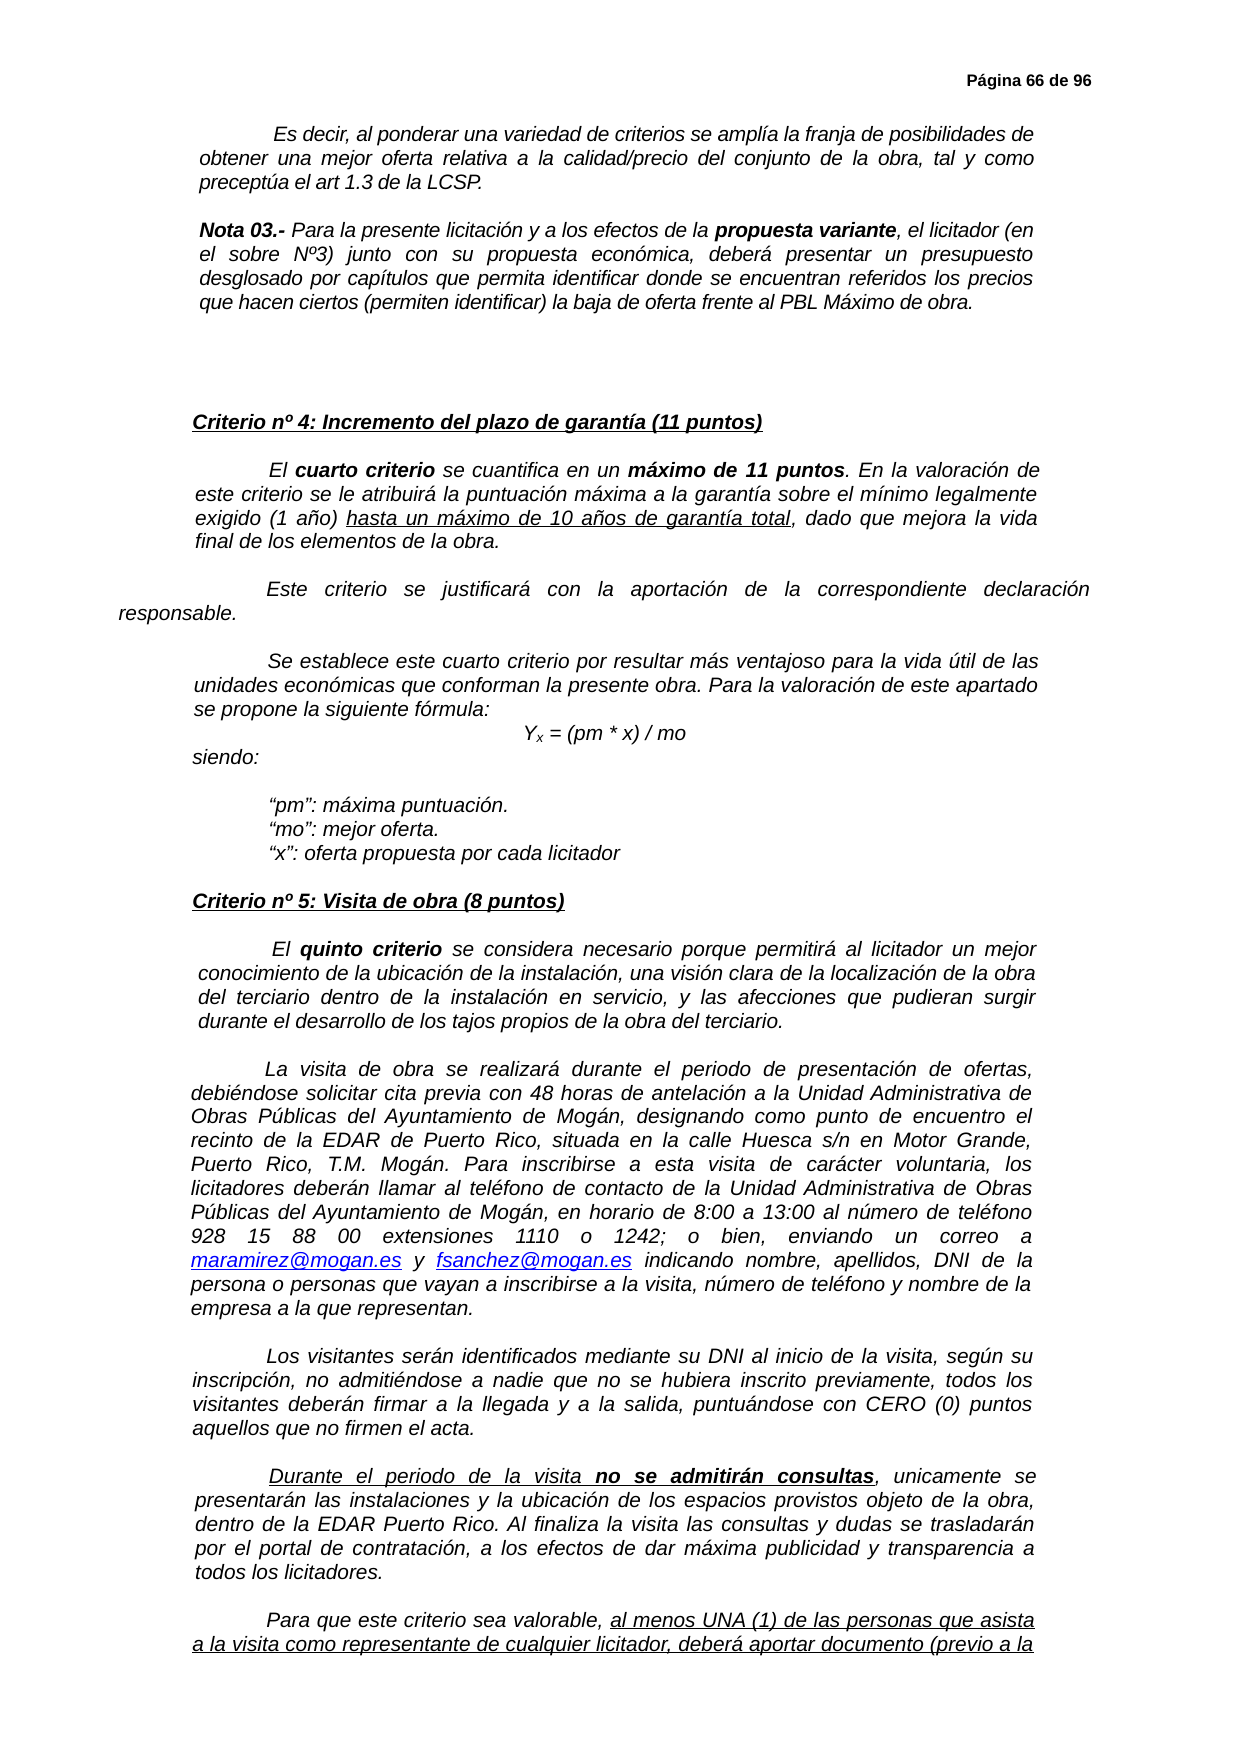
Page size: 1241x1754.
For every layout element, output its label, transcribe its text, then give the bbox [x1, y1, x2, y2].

text siendo: [118, 745, 1092, 769]
text “x”: oferta propuesta por cada licitador [268, 841, 1092, 865]
text Se establece este cuarto criterio por resultar más ventajoso para la vida útil de las unidades económicas que conforman la presente obra. Para la valoración de este apartado se propone la siguiente fórmula: [193, 649, 1041, 721]
text Criterio nº 5: Visita de obra (8 puntos) [118, 889, 1092, 913]
text Yx = (pm * x) / mo [118, 721, 1092, 745]
text Este criterio se justificará con la aportación de la correspondiente declaración responsable. [118, 577, 1092, 625]
text Criterio nº 4: Incremento del plazo de garantía (11 puntos) [118, 409, 1092, 433]
text Los visitantes serán identificados mediante su DNI al inicio de la visita, según su inscripción, no admitiéndose a nadie que no se hubiera inscrito previamente, todos los visitantes deberán firmar a la llegada y a la salida, puntuándose con CERO (0) puntos aquellos que no firmen el acta. [192, 1344, 1036, 1440]
text “mo”: mejor oferta. [268, 817, 1092, 841]
text Durante el periodo de la visita no se admitirán consultas, unicamente se presentarán las instalaciones y la ubicación de los espacios provistos objeto de la obra, dentro de la EDAR Puerto Rico. Al finaliza la visita las consultas y dudas se trasladarán por el portal de contratación, a los efectos de dar máxima publicidad y transparencia a todos los licitadores. [195, 1464, 1038, 1583]
text Es decir, al ponderar una variedad de criterios se amplía la franja de posibilidades de obtener una mejor oferta relativa a la calidad/precio del conjunto de la obra, tal y como preceptúa el art 1.3 de la LCSP. [199, 122, 1037, 194]
text El quinto criterio se considera necesario porque permitirá al licitador un mejor conocimiento de la ubicación de la instalación, una visión clara de la localización de la obra del terciario dentro de la instalación en servicio, y las afecciones que pudieran surgir durante el desarrollo de los tajos propios de la obra del terciario. [198, 937, 1038, 1032]
text Nota 03.- Para la presente licitación y a los efectos de la propuesta variante, el licitador (en el sobre Nº3) junto con su propuesta económica, deberá presentar un presupuesto desglosado por capítulos que permita identificar donde se encuentran referidos los precios que hacen ciertos (permiten identificar) la baja de oferta frente al PBL Máximo de obra. [199, 218, 1036, 314]
text El cuarto criterio se cuantifica en un máximo de 11 puntos. En la valoración de este criterio se le atribuirá la puntuación máxima a la garantía sobre el mínimo legalmente exigido (1 año) hasta un máximo de 10 años de garantía total, dado que mejora la vida final de los elementos de la obra. [195, 457, 1040, 553]
text Para que este criterio sea valorable, al menos UNA (1) de las personas que asista a la visita como representante de cualquier licitador, deberá aportar documento (previo a la [192, 1607, 1037, 1655]
text La visita de obra se realizará durante el periodo de presentación de ofertas, debiéndose solicitar cita previa con 48 horas de antelación a la Unidad Administrativa de Obras Públicas del Ayuntamiento de Mogán, designando como punto de encuentro el recinto de la EDAR de Puerto Rico, situada en la calle Huesca s/n en Motor Grande, Puerto Rico, T.M. Mogán. Para inscribirse a esta visita de carácter voluntaria, los licitadores deberán llamar al teléfono de contacto de la Unidad Administrativa de Obras Públicas del Ayuntamiento de Mogán, en horario de 8:00 a 13:00 al número de teléfono 928 15 88 00 extensiones 1110 o 1242; o bien, enviando un correo a maramirez@mogan.es y fsanchez@mogan.es indicando nombre, apellidos, DNI de la persona o personas que vayan a inscribirse a la visita, número de teléfono y nombre de la empresa a la que representan. [191, 1056, 1036, 1320]
text “pm”: máxima puntuación. [268, 793, 1092, 817]
